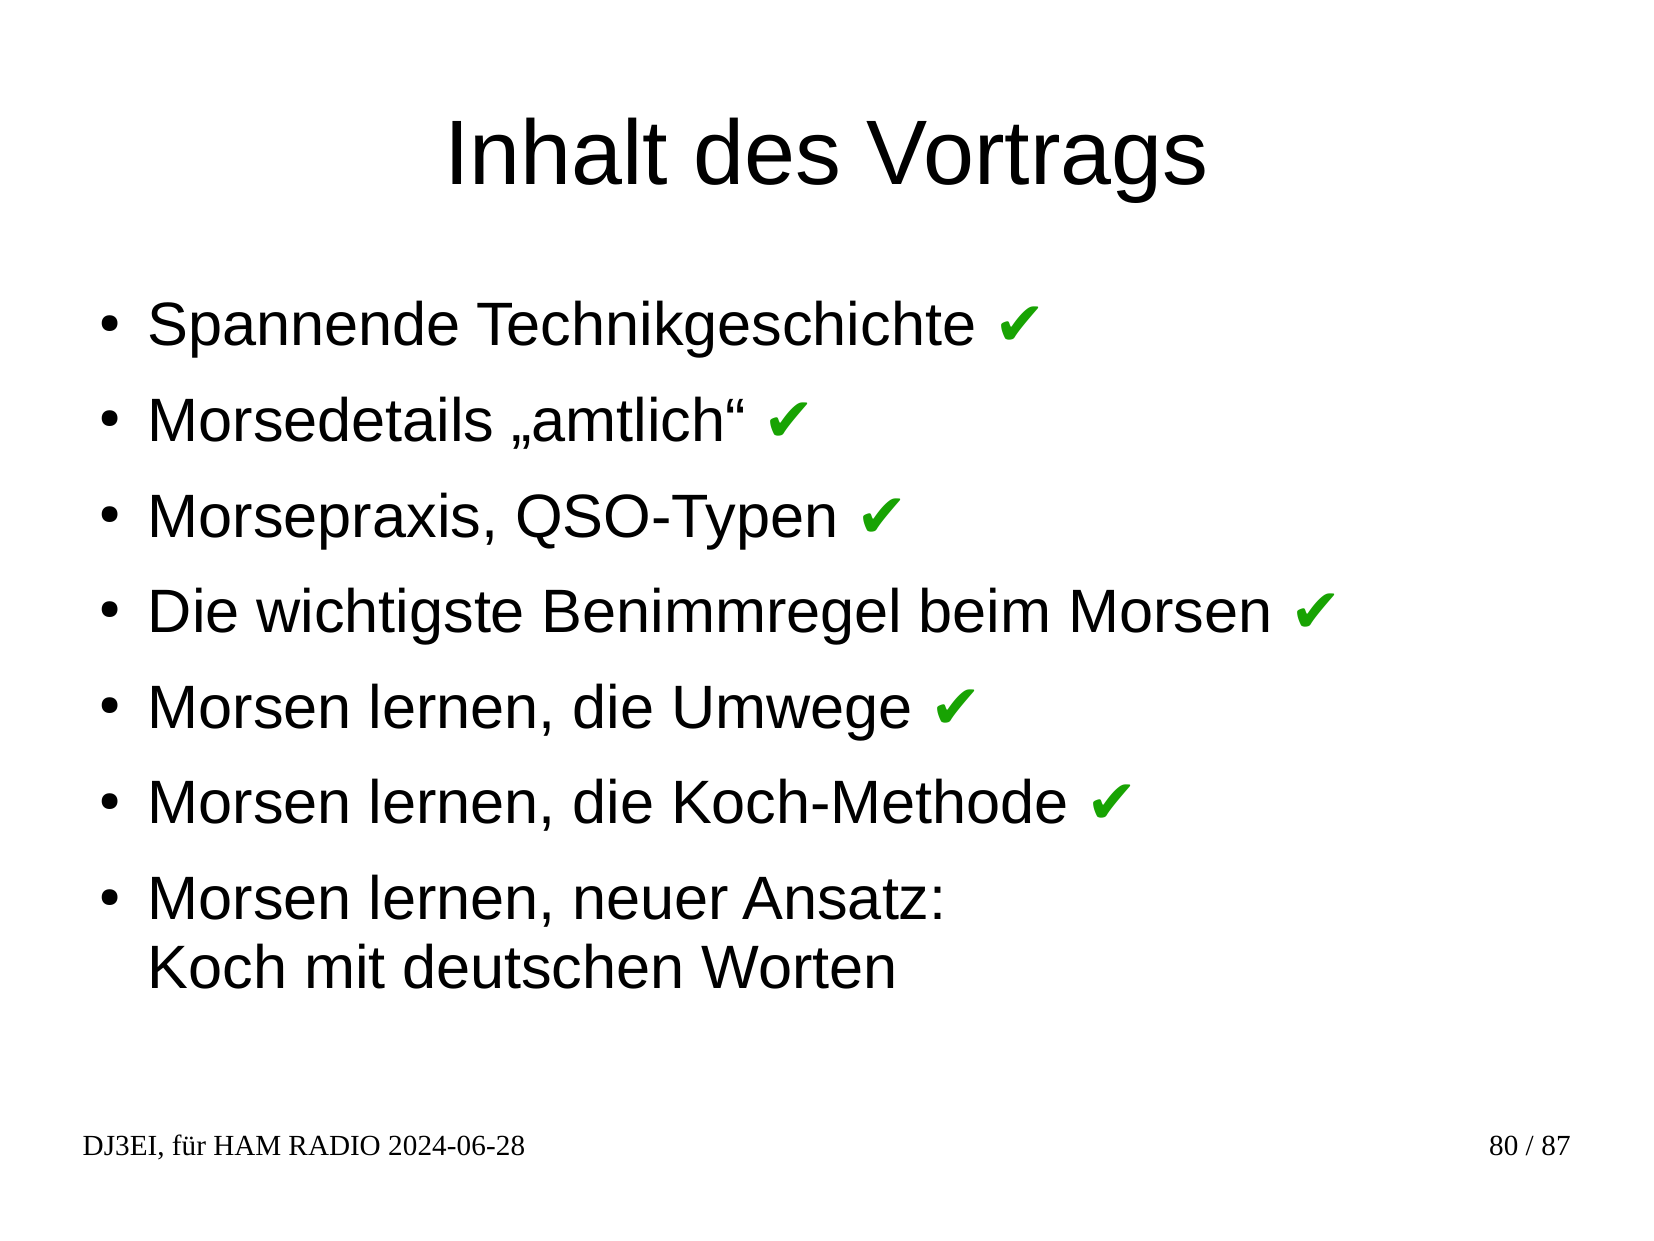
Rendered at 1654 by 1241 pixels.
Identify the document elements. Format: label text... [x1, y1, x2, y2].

title Inhalt des Vortrags [82, 49, 1571, 257]
list Spannende Technikgeschichte ✔ Morsedetails „amtlich“ ✔ Morsepraxis, QSO-Typen ✔ Die wichtigste Benimmregel beim Morsen ✔ Morsen lernen, die Umwege ✔ Morsen lernen, die Koch-Methode ✔ Morsen lernen, neuer Ansatz: Koch mit deutschen Worten [82, 290, 1571, 1010]
